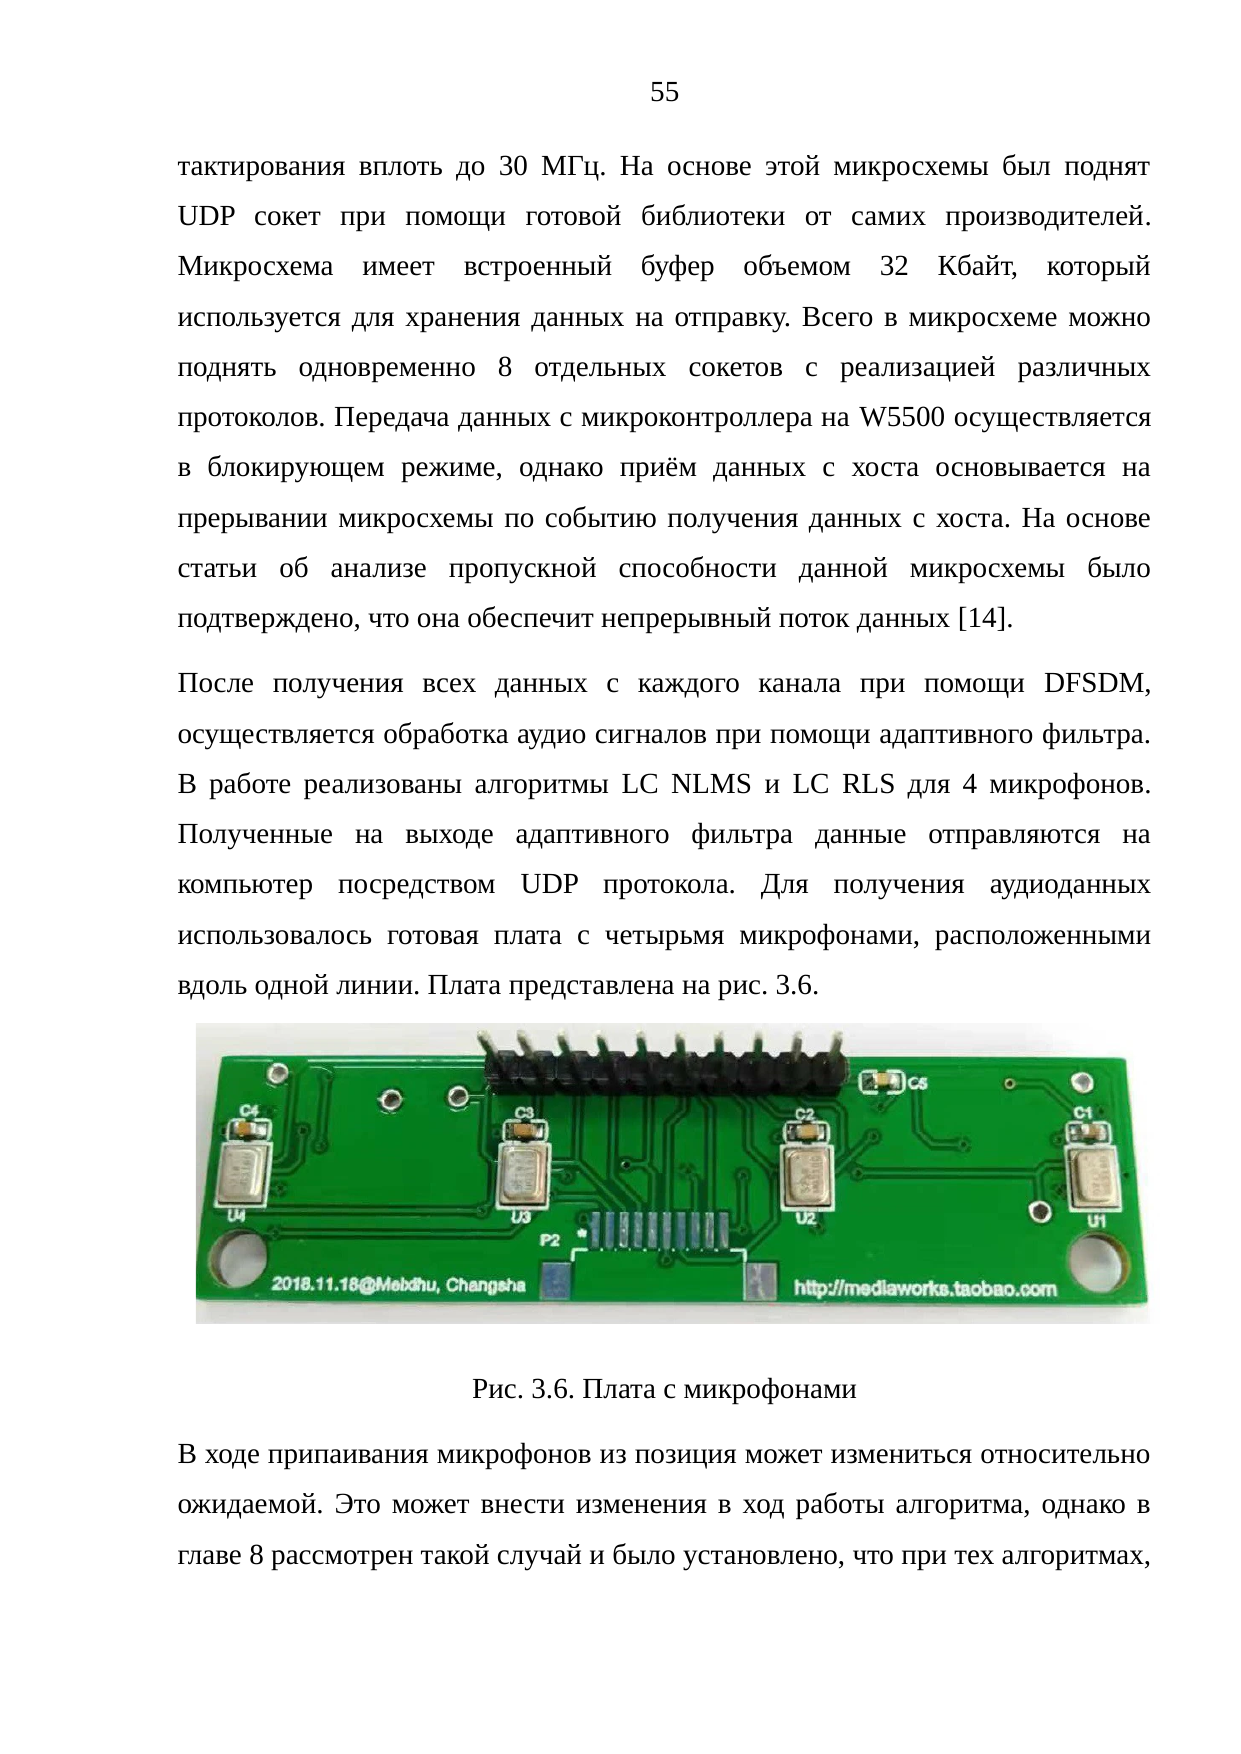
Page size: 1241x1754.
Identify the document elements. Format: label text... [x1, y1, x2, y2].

text В ходе припаивания микрофонов из позиция может измениться относительно ожидаемой. Это может внести изменения в ход работы алгоритма, однако в главе 8 рассмотрен такой случай и было установлено, что при тех алгоритмах, [177, 1436, 1152, 1571]
picture [195, 1023, 1171, 1324]
text тактирования вплоть до 30 МГц. На основе этой микросхемы был поднят UDP сокет при помощи готовой библиотеки от самих производителей. Микросхема имеет встроенный буфер объемом 32 Кбайт, который используется для хранения данных на отправку. Всего в микросхеме можно поднять одновременно 8 отдельных сокетов с реализацией различных протоколов. Передача данных с микроконтроллера на W5500 осуществляется в блокирующем режиме, однако приём данных с хоста основывается на прерывании микросхемы по событию получения данных с хоста. На основе статьи об анализе пропускной способности данной микросхемы было подтверждено, что она обеспечит непрерывный поток данных [14]. [177, 148, 1152, 634]
text Рис. 3.6. Плата с микрофонами [177, 1324, 1152, 1405]
text После получения всех данных с каждого канала при помощи DFSDM, осуществляется обработка аудио сигналов при помощи адаптивного фильтра. В работе реализованы алгоритмы LC NLMS и LC RLS для 4 микрофонов. Полученные на выходе адаптивного фильтра данные отправляются на компьютер посредством UDP протокола. Для получения аудиоданных использовалось готовая плата с четырьмя микрофонами, расположенными вдоль одной линии. Плата представлена на рис. 3.6. [177, 665, 1152, 1001]
